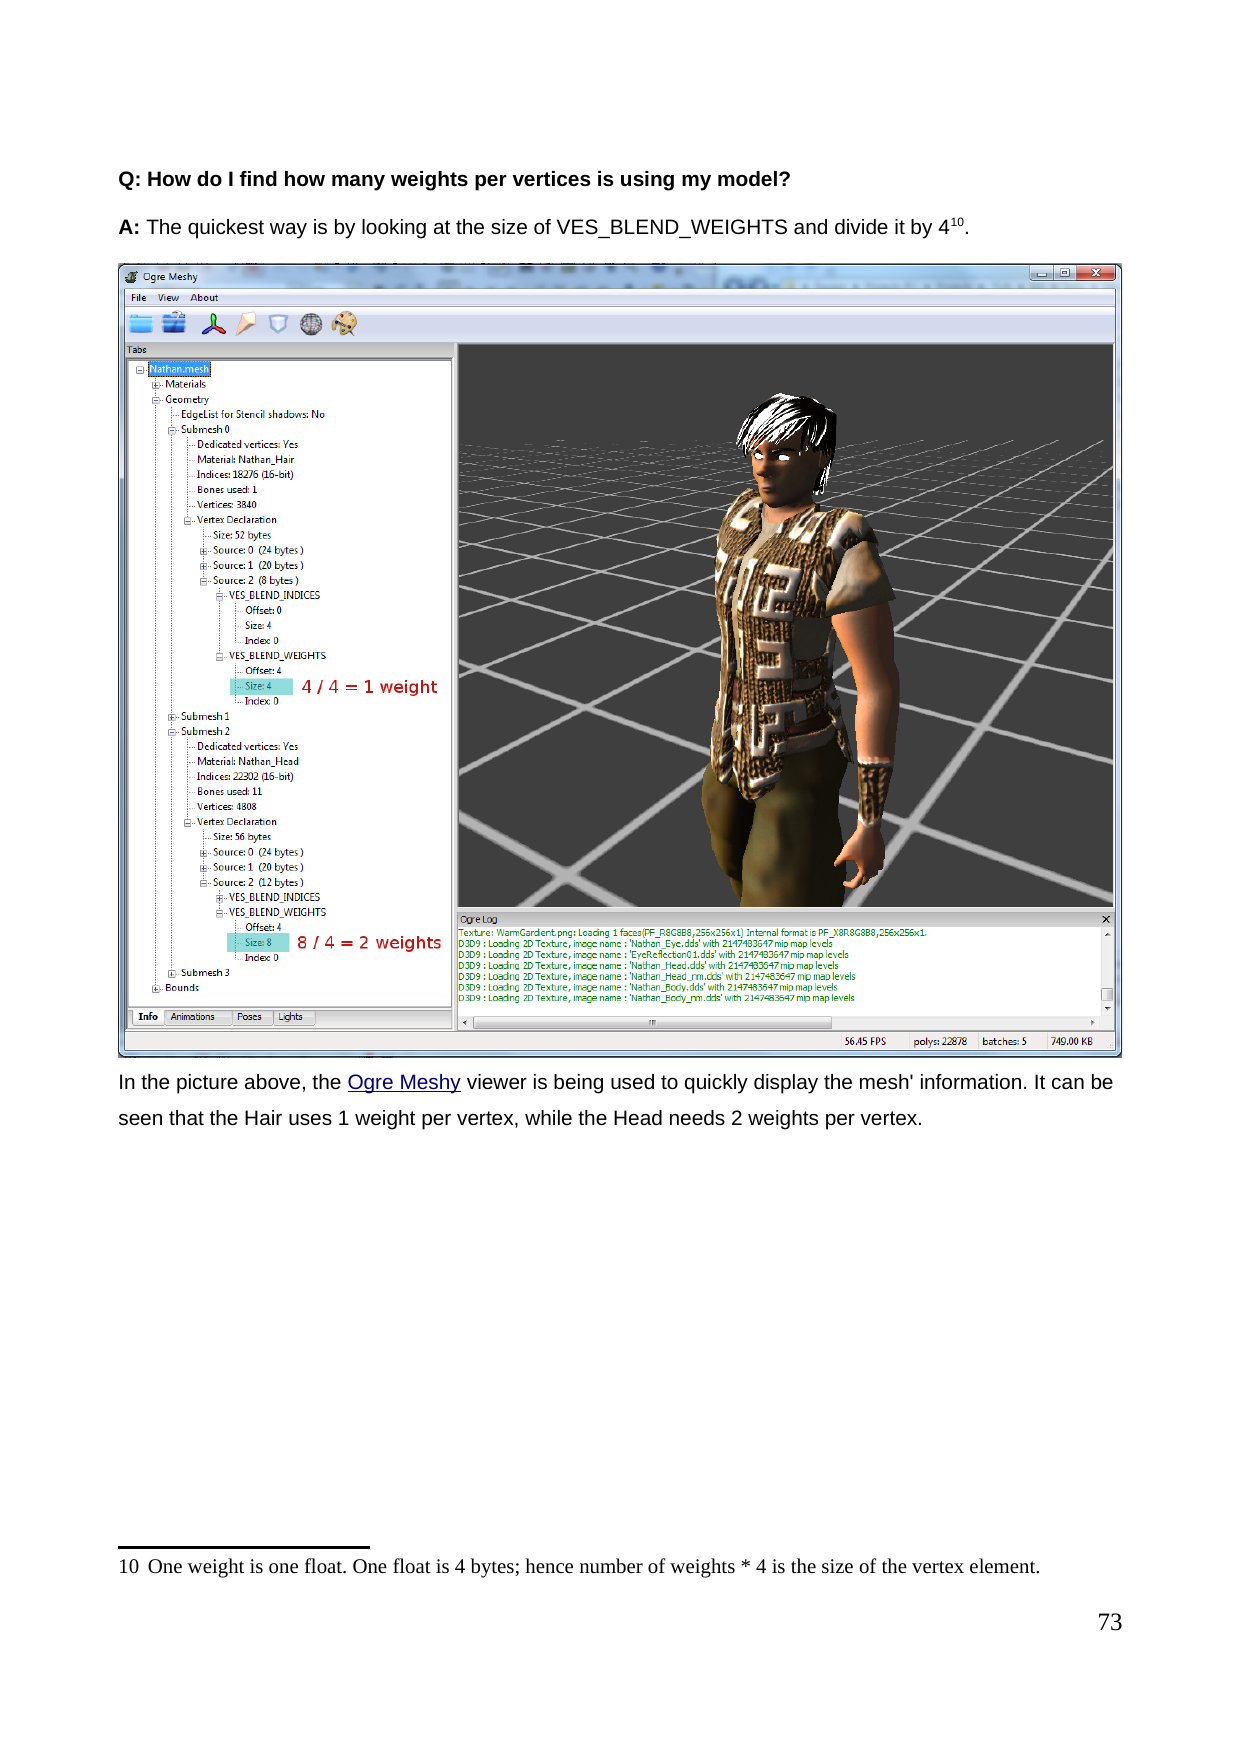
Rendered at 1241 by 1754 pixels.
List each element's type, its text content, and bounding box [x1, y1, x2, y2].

picture [118, 263, 1123, 1058]
text A: The quickest way is by looking at the size of VES_BLEND_WEIGHTS and divide it by 4. [118, 215, 1122, 239]
text In the picture above, the Ogre Meshy viewer is being used to quickly display the mesh' information. It can be seen that the Hair uses 1 weight per vertex, while the Head needs 2 weights per vertex. [118, 1058, 1122, 1130]
text One weight is one float. One float is 4 bytes; hence number of weights * 4 is the size of the vertex element. [118, 1553, 1122, 1578]
text Q: How do I find how many weights per vertices is using my model? [118, 167, 1122, 191]
